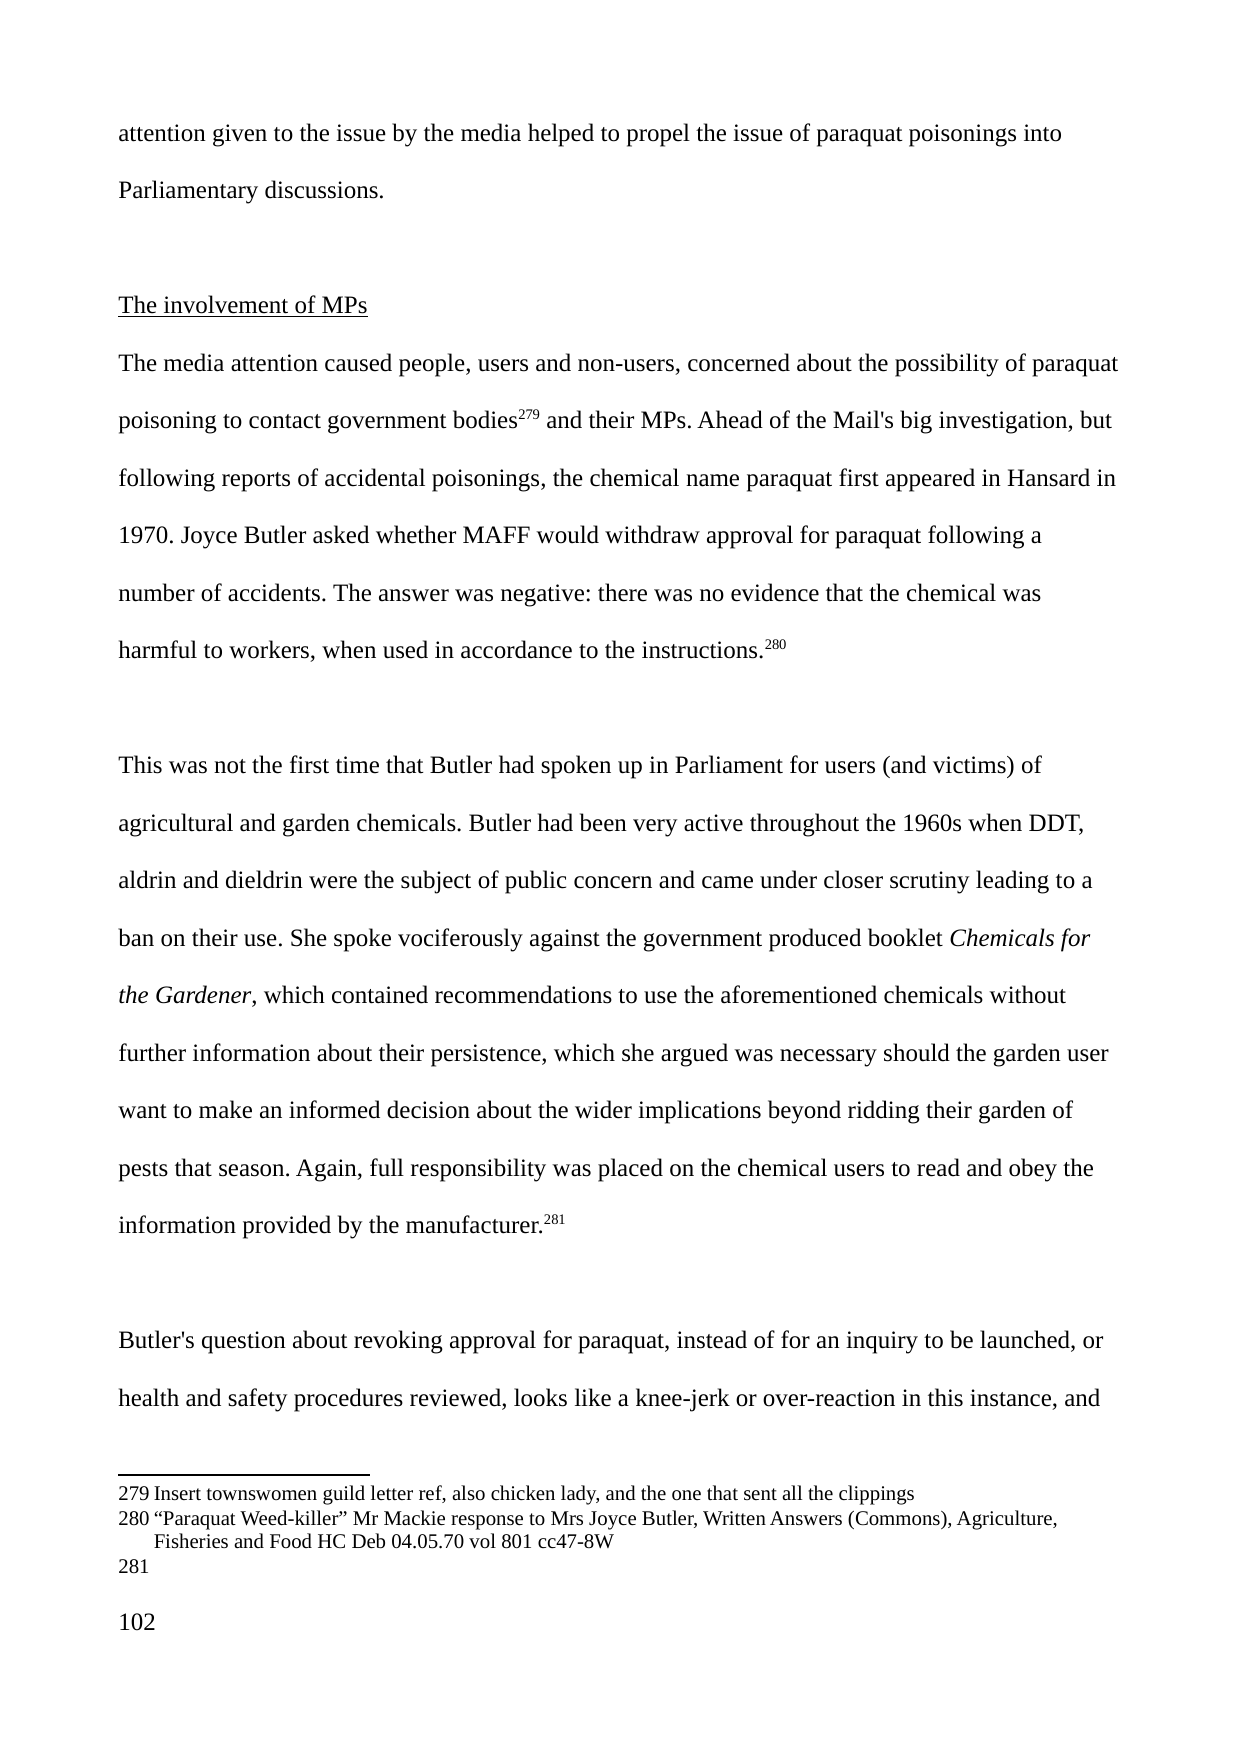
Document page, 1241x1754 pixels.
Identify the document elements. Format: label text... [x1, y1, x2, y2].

text Butler's question about revoking approval for paraquat, instead of for an inquiry to be launched, or health and safety procedures reviewed, looks like a knee-jerk or over-reaction in this instance, and [118, 1326, 1122, 1412]
text “Paraquat Weed-killer” Mr Mackie response to Mrs Joyce Butler, Written Answers (Commons), Agriculture, Fisheries and Food HC Deb 04.05.70 vol 801 cc47-8W [118, 1505, 1122, 1553]
text This was not the first time that Butler had spoken up in Parliament for users (and victims) of agricultural and garden chemicals. Butler had been very active throughout the 1960s when DDT, aldrin and dieldrin were the subject of public concern and came under closer scrutiny leading to a ban on their use. She spoke vociferously against the government produced booklet Chemicals for the Gardener, which contained recommendations to use the aforementioned chemicals without further information about their persistence, which she argued was necessary should the garden user want to make an informed decision about the wider implications beyond ridding their garden of pests that season. Again, full responsibility was placed on the chemical users to read and obey the information provided by the manufacturer. [118, 751, 1122, 1239]
text The involvement of MPs [118, 291, 1122, 319]
text attention given to the issue by the media helped to propel the issue of paraquat poisonings into Parliamentary discussions. [118, 118, 1122, 204]
text The media attention caused people, users and non-users, concerned about the possibility of paraquat poisoning to contact government bodies and their MPs. Ahead of the Mail's big investigation, but following reports of accidental poisonings, the chemical name paraquat first appeared in Hansard in 1970. Joyce Butler asked whether MAFF would withdraw approval for paraquat following a number of accidents. The answer was negative: there was no evidence that the chemical was harmful to workers, when used in accordance to the instructions. [118, 348, 1122, 664]
text Insert townswomen guild letter ref, also chicken lady, and the one that sent all the clippings [118, 1481, 1122, 1505]
